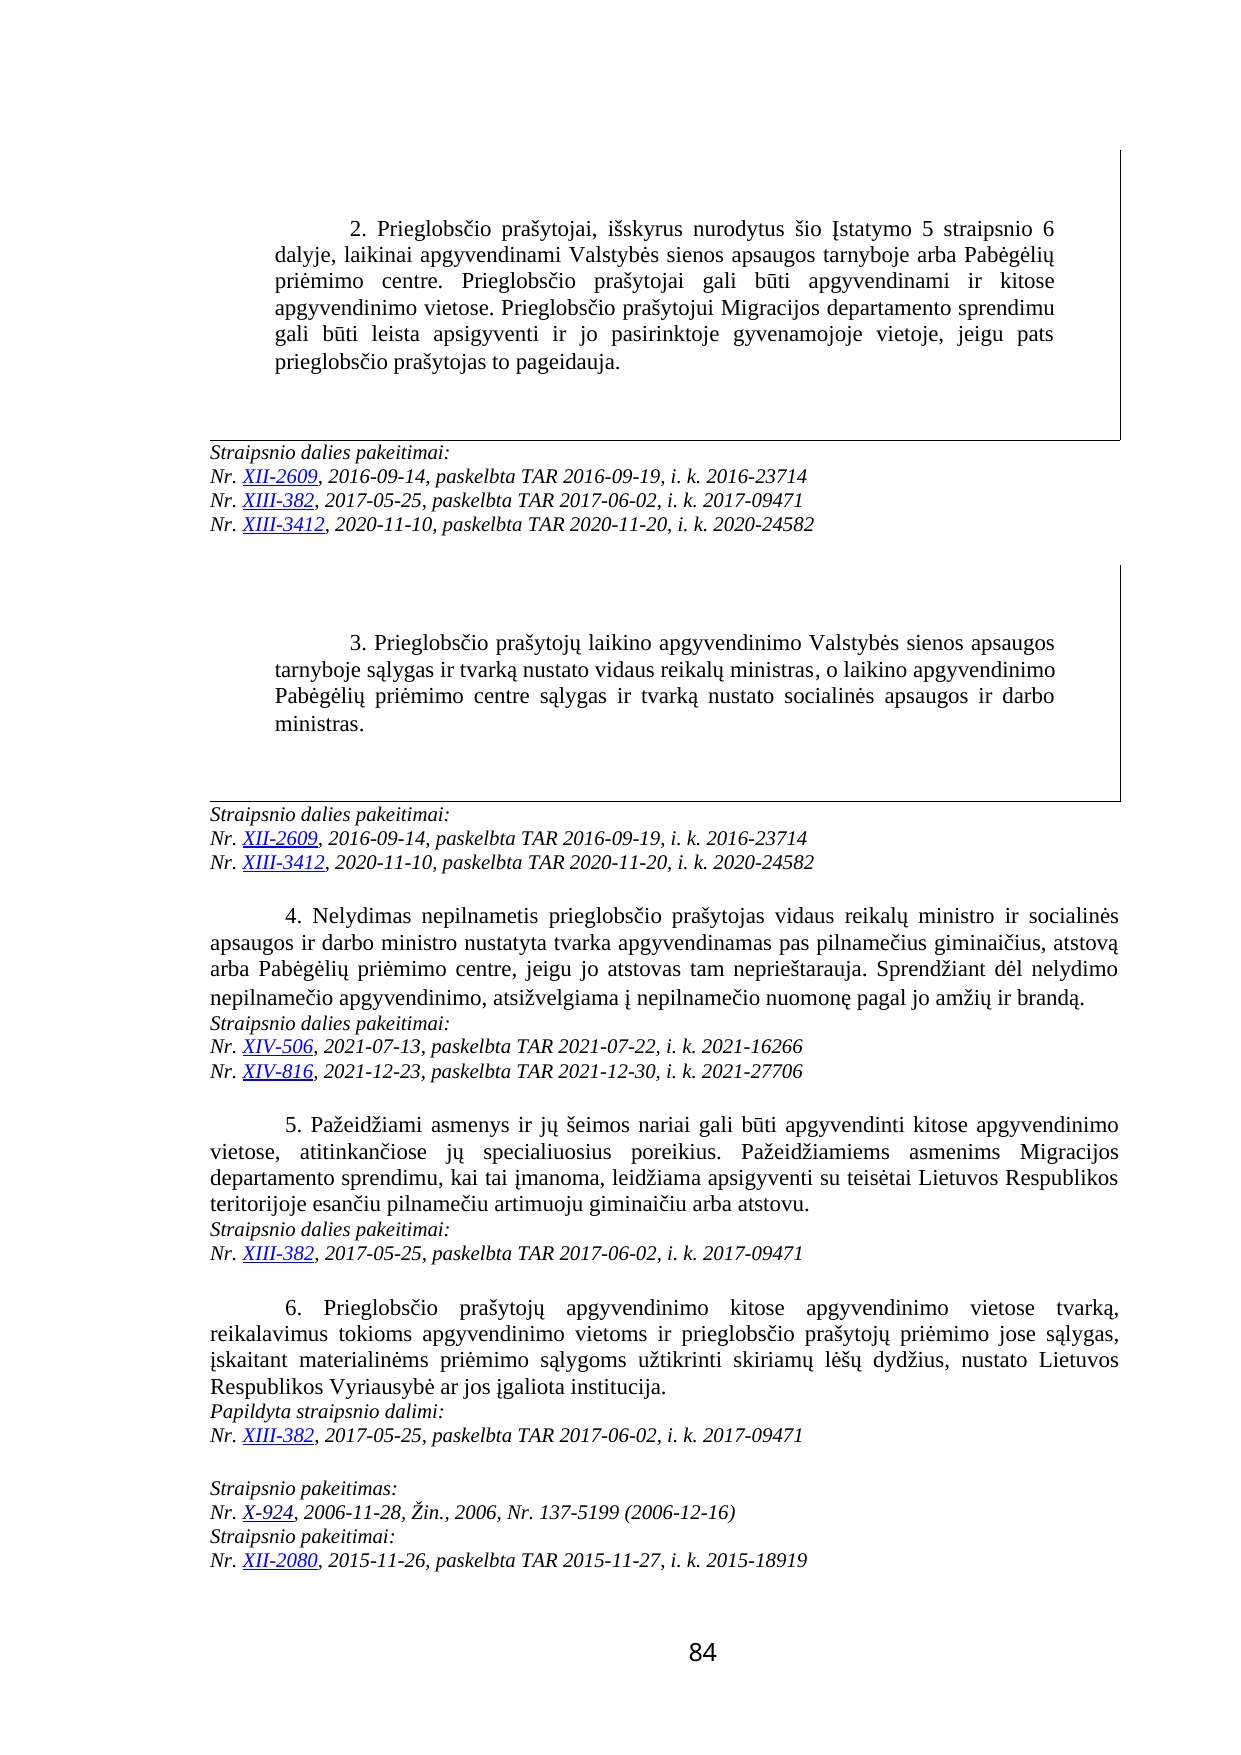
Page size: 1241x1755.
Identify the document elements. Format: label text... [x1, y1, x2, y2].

text Straipsnio dalies pakeitimai: [210, 802, 1120, 826]
text Nr. XIV-506, 2021-07-13, paskelbta TAR 2021-07-22, i. k. 2021-16266 [210, 1034, 1120, 1058]
text Nr. XIII-382, 2017-05-25, paskelbta TAR 2017-06-02, i. k. 2017-09471 [210, 1241, 1120, 1265]
text Straipsnio dalies pakeitimai: [210, 1217, 1120, 1241]
text Straipsnio pakeitimas: [210, 1476, 1120, 1500]
text Nr. X-924, 2006-11-28, Žin., 2006, Nr. 137-5199 (2006-12-16) [210, 1500, 1120, 1524]
text Papildyta straipsnio dalimi: [210, 1399, 1120, 1423]
text 6. Prieglobsčio prašytojų apgyvendinimo kitose apgyvendinimo vietose tvarką, reikalavimus tokioms apgyvendinimo vietoms ir prieglobsčio prašytojų priėmimo jose sąlygas, įskaitant materialinėms priėmimo sąlygoms užtikrinti skiriamų lėšų dydžius, nustato Lietuvos Respublikos Vyriausybė ar jos įgaliota institucija. [210, 1294, 1120, 1399]
text Nr. XII-2080, 2015-11-26, paskelbta TAR 2015-11-27, i. k. 2015-18919 [210, 1548, 1120, 1572]
text Nr. XIII-3412, 2020-11-10, paskelbta TAR 2020-11-20, i. k. 2020-24582 [210, 850, 1120, 874]
text Nr. XIV-816, 2021-12-23, paskelbta TAR 2021-12-30, i. k. 2021-27706 [210, 1058, 1120, 1083]
text Nr. XII-2609, 2016-09-14, paskelbta TAR 2016-09-19, i. k. 2016-23714 [210, 464, 1120, 488]
text Straipsnio dalies pakeitimai: [210, 1010, 1120, 1034]
text Straipsnio pakeitimai: [210, 1524, 1120, 1548]
text 3. Prieglobsčio prašytojų laikino apgyvendinimo Valstybės sienos apsaugos tarnyboje sąlygas ir tvarką nustato vidaus reikalų ministras, o laikino apgyvendinimo Pabėgėlių priėmimo centre sąlygas ir tvarką nustato socialinės apsaugos ir darbo ministras. [210, 565, 1120, 801]
text Straipsnio dalies pakeitimai: [210, 440, 1120, 464]
text 2. Prieglobsčio prašytojai, išskyrus nurodytus šio Įstatymo 5 straipsnio 6 dalyje, laikinai apgyvendinami Valstybės sienos apsaugos tarnyboje arba Pabėgėlių priėmimo centre. Prieglobsčio prašytojai gali būti apgyvendinami ir kitose apgyvendinimo vietose. Prieglobsčio prašytojui Migracijos departamento sprendimu gali būti leista apsigyventi ir jo pasirinktoje gyvenamojoje vietoje, jeigu pats prieglobsčio prašytojas to pageidauja. [210, 150, 1120, 440]
text Nr. XIII-382, 2017-05-25, paskelbta TAR 2017-06-02, i. k. 2017-09471 [210, 1423, 1120, 1447]
text Nr. XII-2609, 2016-09-14, paskelbta TAR 2016-09-19, i. k. 2016-23714 [210, 826, 1120, 850]
text Nr. XIII-382, 2017-05-25, paskelbta TAR 2017-06-02, i. k. 2017-09471 [210, 488, 1120, 512]
text 5. Pažeidžiami asmenys ir jų šeimos nariai gali būti apgyvendinti kitose apgyvendinimo vietose, atitinkančiose jų specialiuosius poreikius. Pažeidžiamiems asmenims Migracijos departamento sprendimu, kai tai įmanoma, leidžiama apsigyventi su teisėtai Lietuvos Respublikos teritorijoje esančiu pilnamečiu artimuoju giminaičiu arba atstovu. [210, 1111, 1120, 1217]
text Nr. XIII-3412, 2020-11-10, paskelbta TAR 2020-11-20, i. k. 2020-24582 [210, 512, 1120, 536]
text 4. Nelydimas nepilnametis prieglobsčio prašytojas vidaus reikalų ministro ir socialinės apsaugos ir darbo ministro nustatyta tvarka apgyvendinamas pas pilnamečius giminaičius, atstovą arba Pabėgėlių priėmimo centre, jeigu jo atstovas tam neprieštarauja. Sprendžiant dėl nelydimo nepilnamečio apgyvendinimo, atsižvelgiama į nepilnamečio nuomonę pagal jo amžių ir brandą. [210, 903, 1120, 1010]
